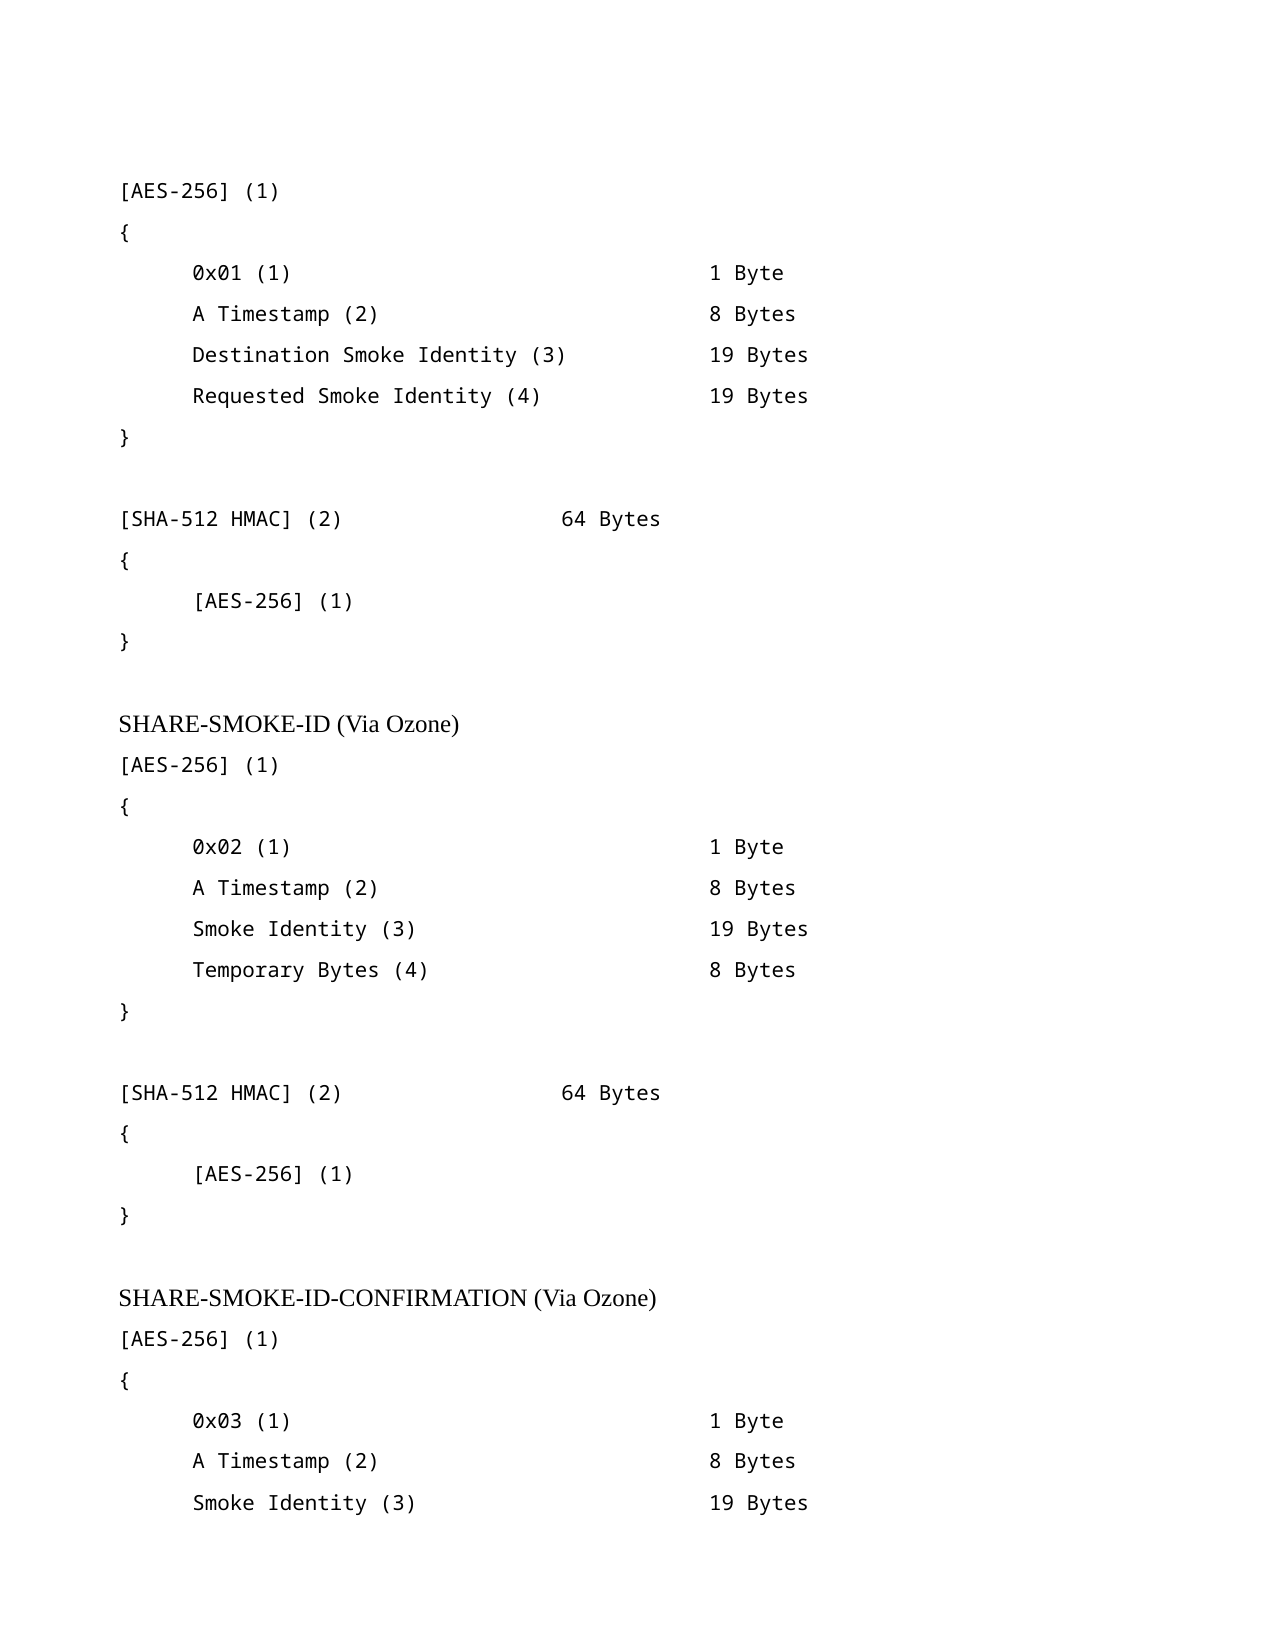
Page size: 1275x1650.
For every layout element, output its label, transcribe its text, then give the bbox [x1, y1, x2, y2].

text SHARE-SMOKE-ID-CONFIRMATION (Via Ozone) [118, 1283, 1157, 1311]
text Temporary Bytes (4) 8 Bytes [118, 955, 1157, 983]
text { [118, 217, 1157, 246]
text A Timestamp (2) 8 Bytes [118, 1447, 1157, 1475]
text Requested Smoke Identity (4) 19 Bytes [118, 381, 1157, 409]
text [AES-256] (1) [118, 176, 1157, 205]
text } [118, 1200, 1157, 1229]
text 0x03 (1) 1 Byte [118, 1406, 1157, 1434]
text { [118, 791, 1157, 819]
text Destination Smoke Identity (3) 19 Bytes [118, 340, 1157, 368]
text [AES-256] (1) [118, 1324, 1157, 1352]
text { [118, 545, 1157, 573]
text { [118, 1118, 1157, 1147]
text } [118, 627, 1157, 655]
text 0x02 (1) 1 Byte [118, 832, 1157, 860]
text } [118, 996, 1157, 1024]
text { [118, 1365, 1157, 1393]
text SHARE-SMOKE-ID (Via Ozone) [118, 709, 1157, 738]
text } [118, 422, 1157, 450]
text A Timestamp (2) 8 Bytes [118, 873, 1157, 901]
text Smoke Identity (3) 19 Bytes [118, 914, 1157, 942]
text 0x01 (1) 1 Byte [118, 258, 1157, 287]
text [AES-256] (1) [118, 750, 1157, 778]
text Smoke Identity (3) 19 Bytes [118, 1488, 1157, 1516]
text [SHA-512 HMAC] (2) 64 Bytes [118, 504, 1157, 532]
text [AES-256] (1) [118, 586, 1157, 614]
text [SHA-512 HMAC] (2) 64 Bytes [118, 1078, 1157, 1106]
text A Timestamp (2) 8 Bytes [118, 299, 1157, 328]
text [AES-256] (1) [118, 1159, 1157, 1188]
